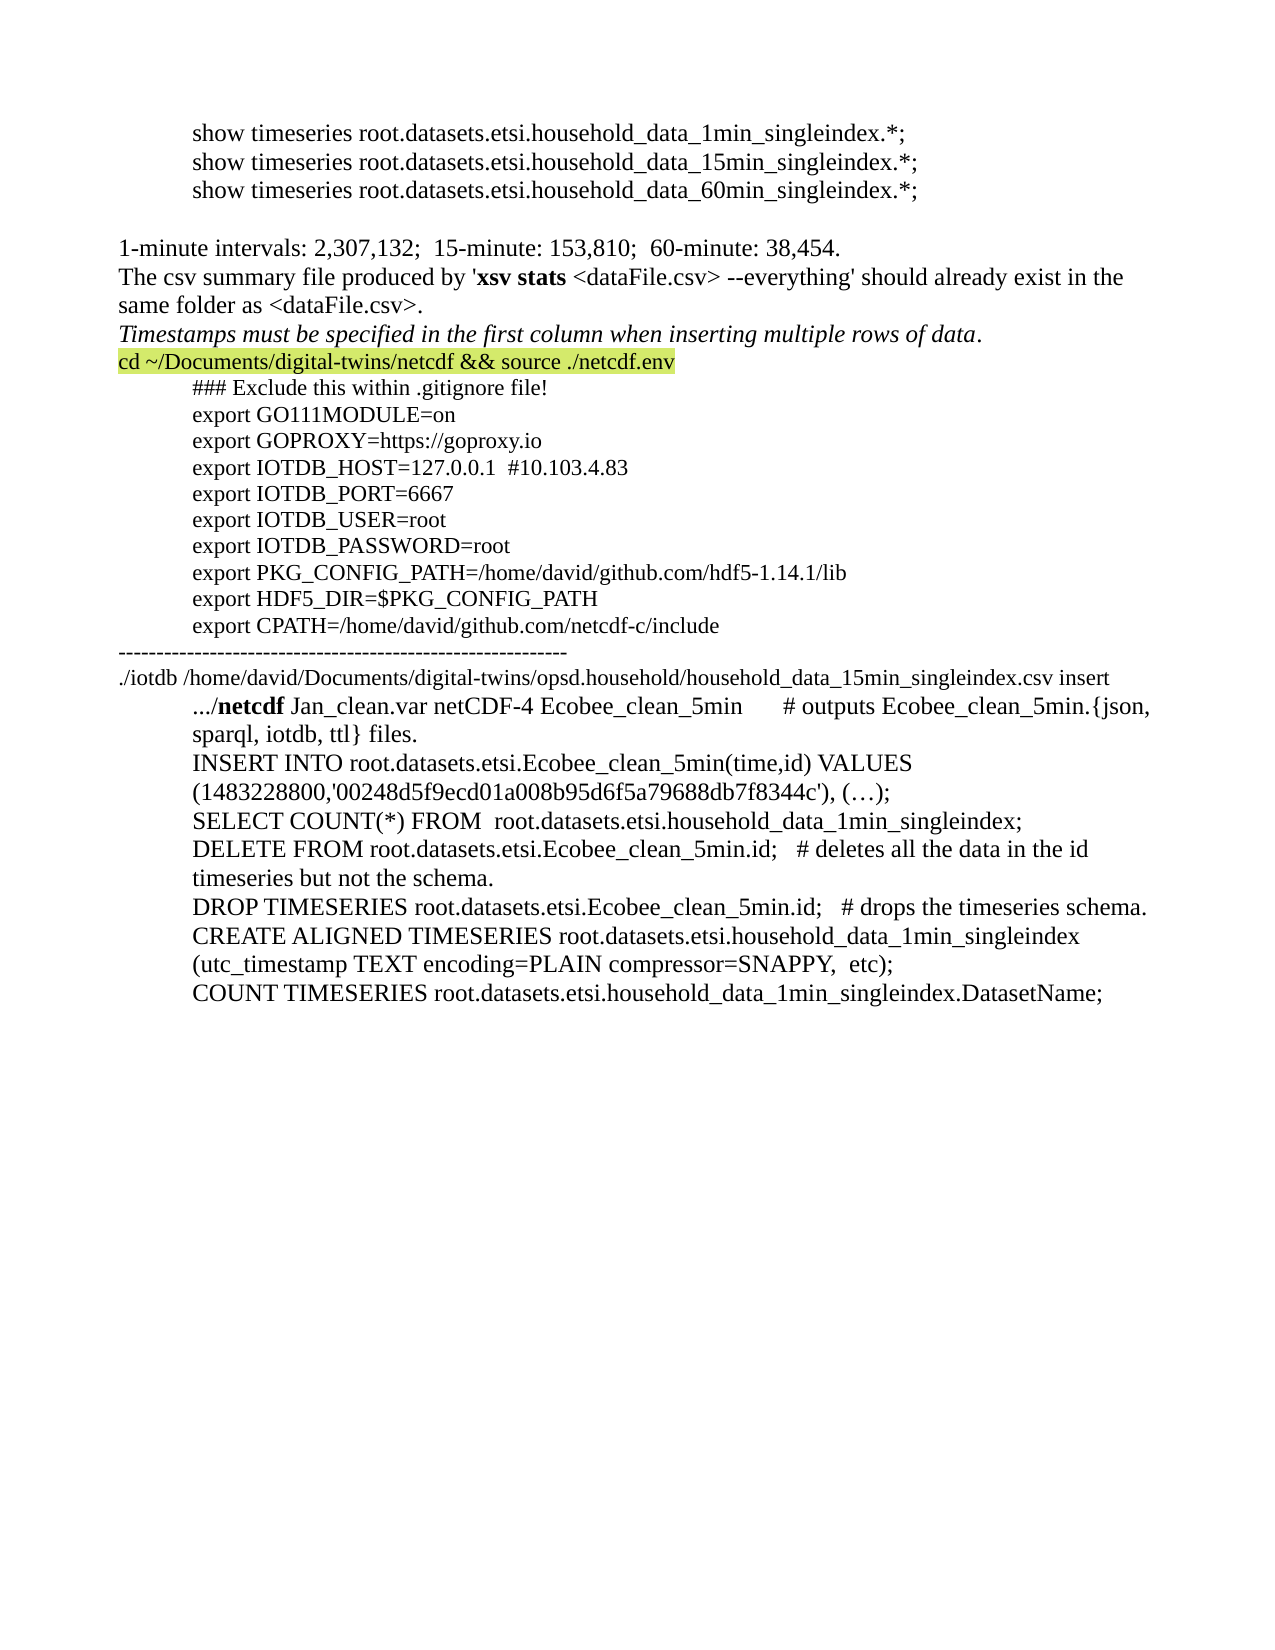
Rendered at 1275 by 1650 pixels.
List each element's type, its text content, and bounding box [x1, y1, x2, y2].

text show timeseries root.datasets.etsi.household_data_60min_singleindex.*; [192, 176, 1157, 204]
text ### Exclude this within .gitignore file! [192, 374, 1157, 401]
text SELECT COUNT(*) FROM root.datasets.etsi.household_data_1min_singleindex; [192, 806, 1157, 834]
text INSERT INTO root.datasets.etsi.Ecobee_clean_5min(time,id) VALUES (1483228800,'00248d5f9ecd01a008b95d6f5a79688db7f8344c'), (…); [192, 748, 1157, 806]
text export GO111MODULE=on [192, 401, 1157, 427]
text show timeseries root.datasets.etsi.household_data_15min_singleindex.*; [192, 147, 1157, 176]
text export IOTDB_USER=root [192, 506, 1157, 533]
text The csv summary file produced by 'xsv stats <dataFile.csv> --everything' should already exist in the same folder as <dataFile.csv>. [118, 262, 1157, 319]
text Timestamps must be specified in the first column when inserting multiple rows of data. [118, 319, 1157, 348]
text cd ~/Documents/digital-twins/netcdf && source ./netcdf.env [118, 348, 1157, 374]
text CREATE ALIGNED TIMESERIES root.datasets.etsi.household_data_1min_singleindex (utc_timestamp TEXT encoding=PLAIN compressor=SNAPPY, etc); [192, 921, 1157, 978]
text DROP TIMESERIES root.datasets.etsi.Ecobee_clean_5min.id; # drops the timeseries schema. [192, 892, 1157, 921]
text export IOTDB_HOST=127.0.0.1 #10.103.4.83 [192, 453, 1157, 480]
text show timeseries root.datasets.etsi.household_data_1min_singleindex.*; [192, 118, 1157, 147]
text export IOTDB_PASSWORD=root [192, 533, 1157, 559]
text DELETE FROM root.datasets.etsi.Ecobee_clean_5min.id; # deletes all the data in the id timeseries but not the schema. [192, 834, 1157, 892]
text export CPATH=/home/david/github.com/netcdf-c/include [192, 612, 1157, 638]
text export HDF5_DIR=$PKG_CONFIG_PATH [192, 585, 1157, 612]
text export PKG_CONFIG_PATH=/home/david/github.com/hdf5-1.14.1/lib [192, 559, 1157, 585]
text export IOTDB_PORT=6667 [192, 480, 1157, 506]
text COUNT TIMESERIES root.datasets.etsi.household_data_1min_singleindex.DatasetName; [192, 978, 1157, 1007]
text ----------------------------------------------------------- [118, 638, 1157, 664]
text .../netcdf Jan_clean.var netCDF-4 Ecobee_clean_5min # outputs Ecobee_clean_5min.{json, sparql, iotdb, ttl} files. [192, 691, 1157, 748]
text ./iotdb /home/david/Documents/digital-twins/opsd.household/household_data_15min_singleindex.csv insert [118, 664, 1157, 691]
text 1-minute intervals: 2,307,132; 15-minute: 153,810; 60-minute: 38,454. [118, 233, 1157, 262]
text export GOPROXY=https://goproxy.io [192, 427, 1157, 453]
